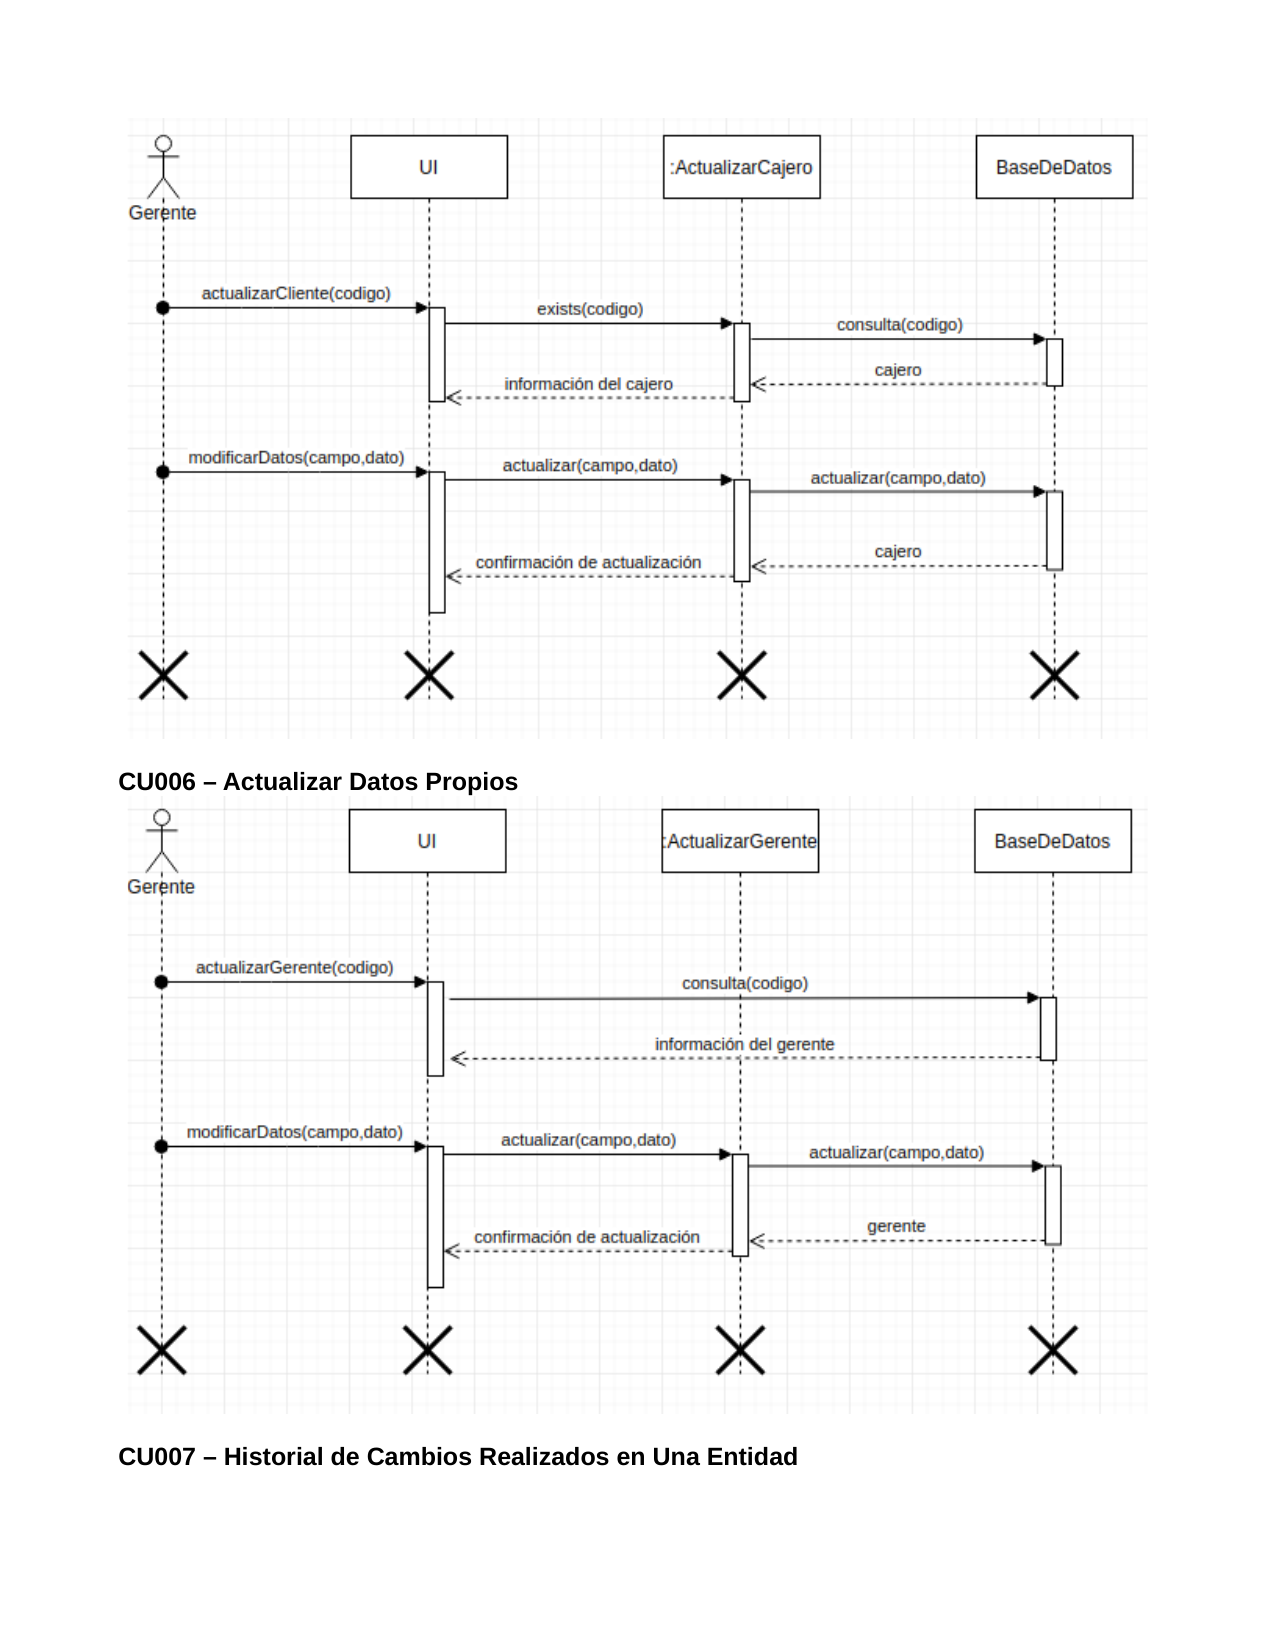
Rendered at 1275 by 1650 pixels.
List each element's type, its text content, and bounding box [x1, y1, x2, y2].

picture [127, 118, 1148, 739]
text CU007 – Historial de Cambios Realizados en Una Entidad [118, 1442, 1157, 1471]
text CU006 – Actualizar Datos Propios [118, 767, 1157, 796]
picture [127, 796, 1148, 1414]
